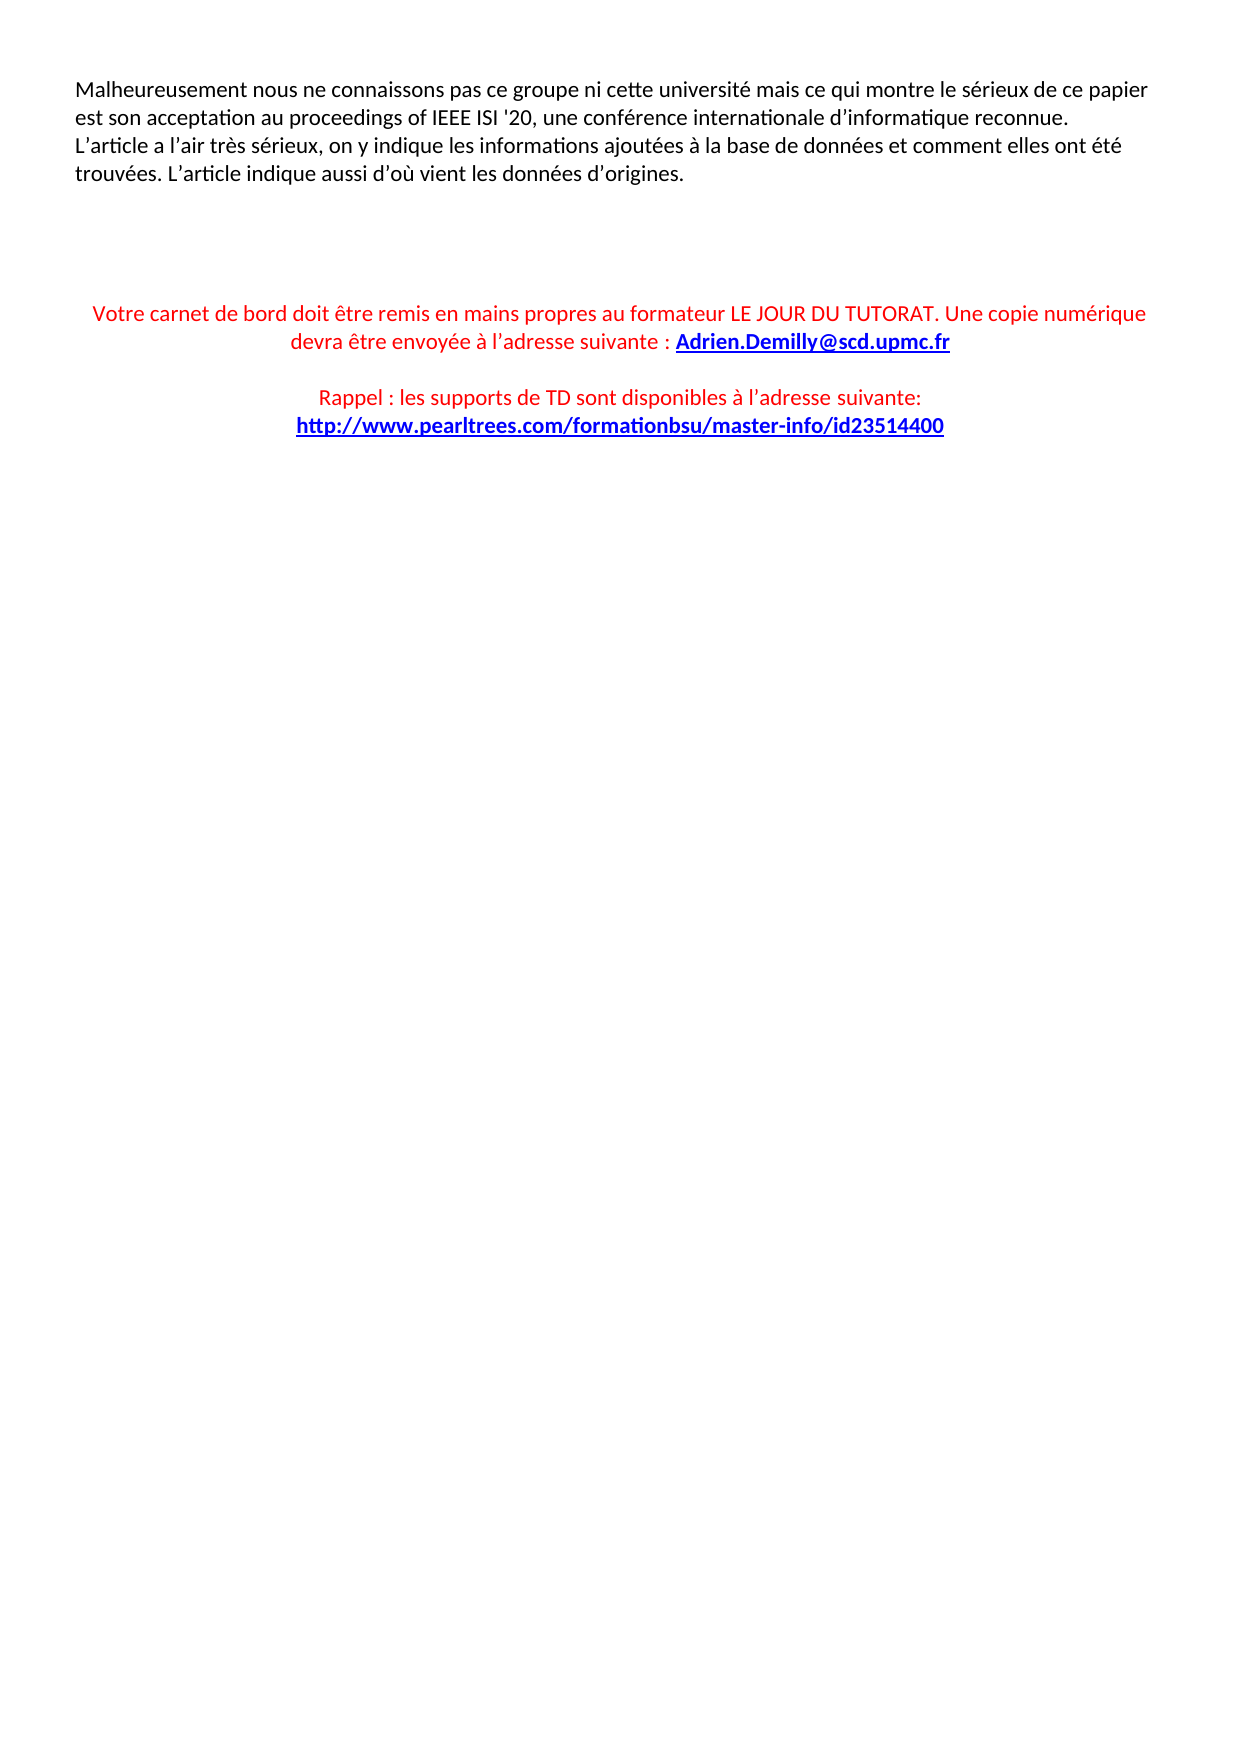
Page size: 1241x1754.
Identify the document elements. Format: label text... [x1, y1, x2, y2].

text L’article a l’air très sérieux, on y indique les informations ajoutées à la base de données et comment elles ont été trouvées. L’article indique aussi d’où vient les données d’origines. [75, 131, 1165, 187]
text http://www.pearltrees.com/formationbsu/master-info/id23514400 [75, 411, 1165, 439]
text Rappel : les supports de TD sont disponibles à l’adresse suivante: [75, 383, 1165, 411]
text Votre carnet de bord doit être remis en mains propres au formateur LE JOUR DU TUTORAT. Une copie numérique devra être envoyée à l’adresse suivante : Adrien.Demilly@scd.upmc.fr [75, 299, 1165, 355]
text Malheureusement nous ne connaissons pas ce groupe ni cette université mais ce qui montre le sérieux de ce papier est son acceptation au proceedings of IEEE ISI '20, une conférence internationale d’informatique reconnue. [75, 75, 1165, 131]
